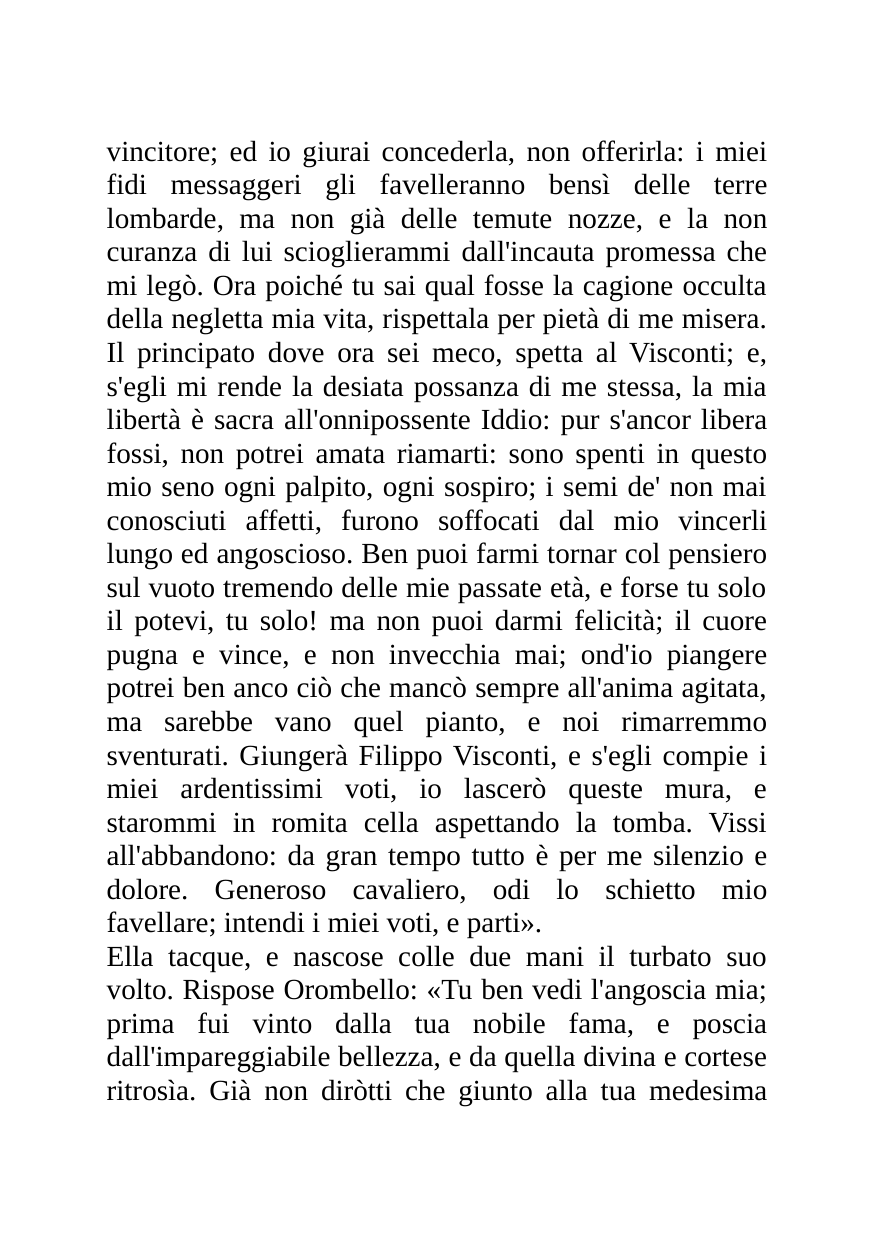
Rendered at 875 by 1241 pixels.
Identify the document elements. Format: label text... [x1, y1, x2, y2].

text vincitore; ed io giurai concederla, non offerirla: i miei fidi messaggeri gli favelleranno bensì delle terre lombarde, ma non già delle temute nozze, e la non curanza di lui scioglierammi dall'incauta promessa che mi legò. Ora poiché tu sai qual fosse la cagione occulta della negletta mia vita, rispettala per pietà di me misera. Il principato dove ora sei meco, spetta al Visconti; e, s'egli mi rende la desiata possanza di me stessa, la mia libertà è sacra all'onnipossente Iddio: pur s'ancor libera fossi, non potrei amata riamarti: sono spenti in questo mio seno ogni palpito, ogni sospiro; i semi de' non mai conosciuti affetti, furono soffocati dal mio vincerli lungo ed angoscioso. Ben puoi farmi tornar col pensiero sul vuoto tremendo delle mie passate età, e forse tu solo il potevi, tu solo! ma non puoi darmi felicità; il cuore pugna e vince, e non invecchia mai; ond'io piangere potrei ben anco ciò che mancò sempre all'anima agitata, ma sarebbe vano quel pianto, e noi rimarremmo sventurati. Giungerà Filippo Visconti, e s'egli compie i miei ardentissimi voti, io lascerò queste mura, e starommi in romita cella aspettando la tomba. Vissi all'abbandono: da gran tempo tutto è per me silenzio e dolore. Generoso cavaliero, odi lo schietto mio favellare; intendi i miei voti, e parti». [106, 134, 768, 939]
text Ella tacque, e nascose colle due mani il turbato suo volto. Rispose Orombello: «Tu ben vedi l'angoscia mia; prima fui vinto dalla tua nobile fama, e poscia dall'impareggiabile bellezza, e da quella divina e cortese ritrosìa. Già non diròtti che giunto alla tua medesima [106, 939, 768, 1107]
